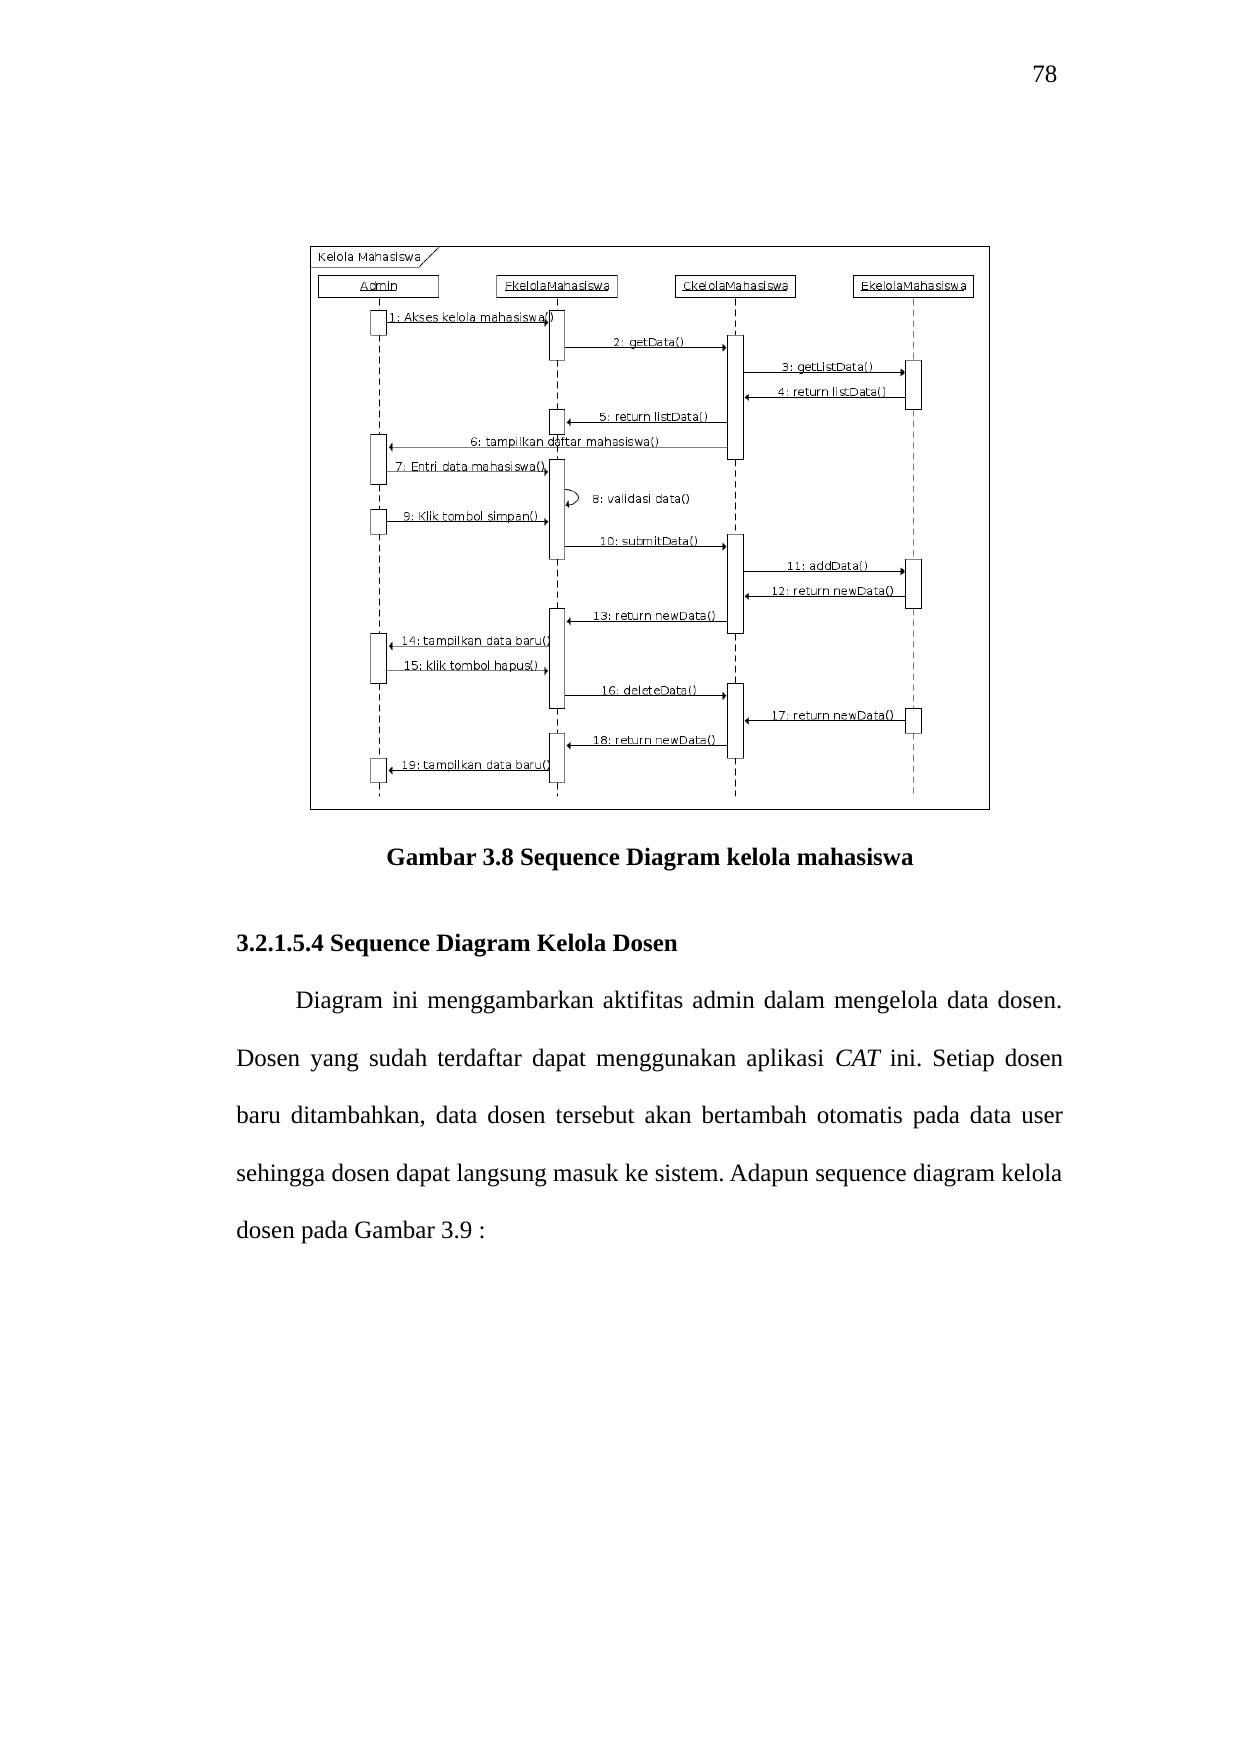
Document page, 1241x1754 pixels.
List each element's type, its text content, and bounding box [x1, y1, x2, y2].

text Gambar 3.8 Sequence Diagram kelola mahasiswa [236, 814, 1063, 871]
subtitle 3.2.1.5.4 Sequence Diagram Kelola Dosen [236, 928, 1063, 957]
text Diagram ini menggambarkan aktifitas admin dalam mengelola data dosen. Dosen yang sudah terdaftar dapat menggunakan aplikasi CAT ini. Setiap dosen baru ditambahkan, data dosen tersebut akan bertambah otomatis pada data user sehingga dosen dapat langsung masuk ke sistem. Adapun sequence diagram kelola dosen pada Gambar 3.9 : [236, 986, 1063, 1244]
picture [293, 229, 1006, 814]
